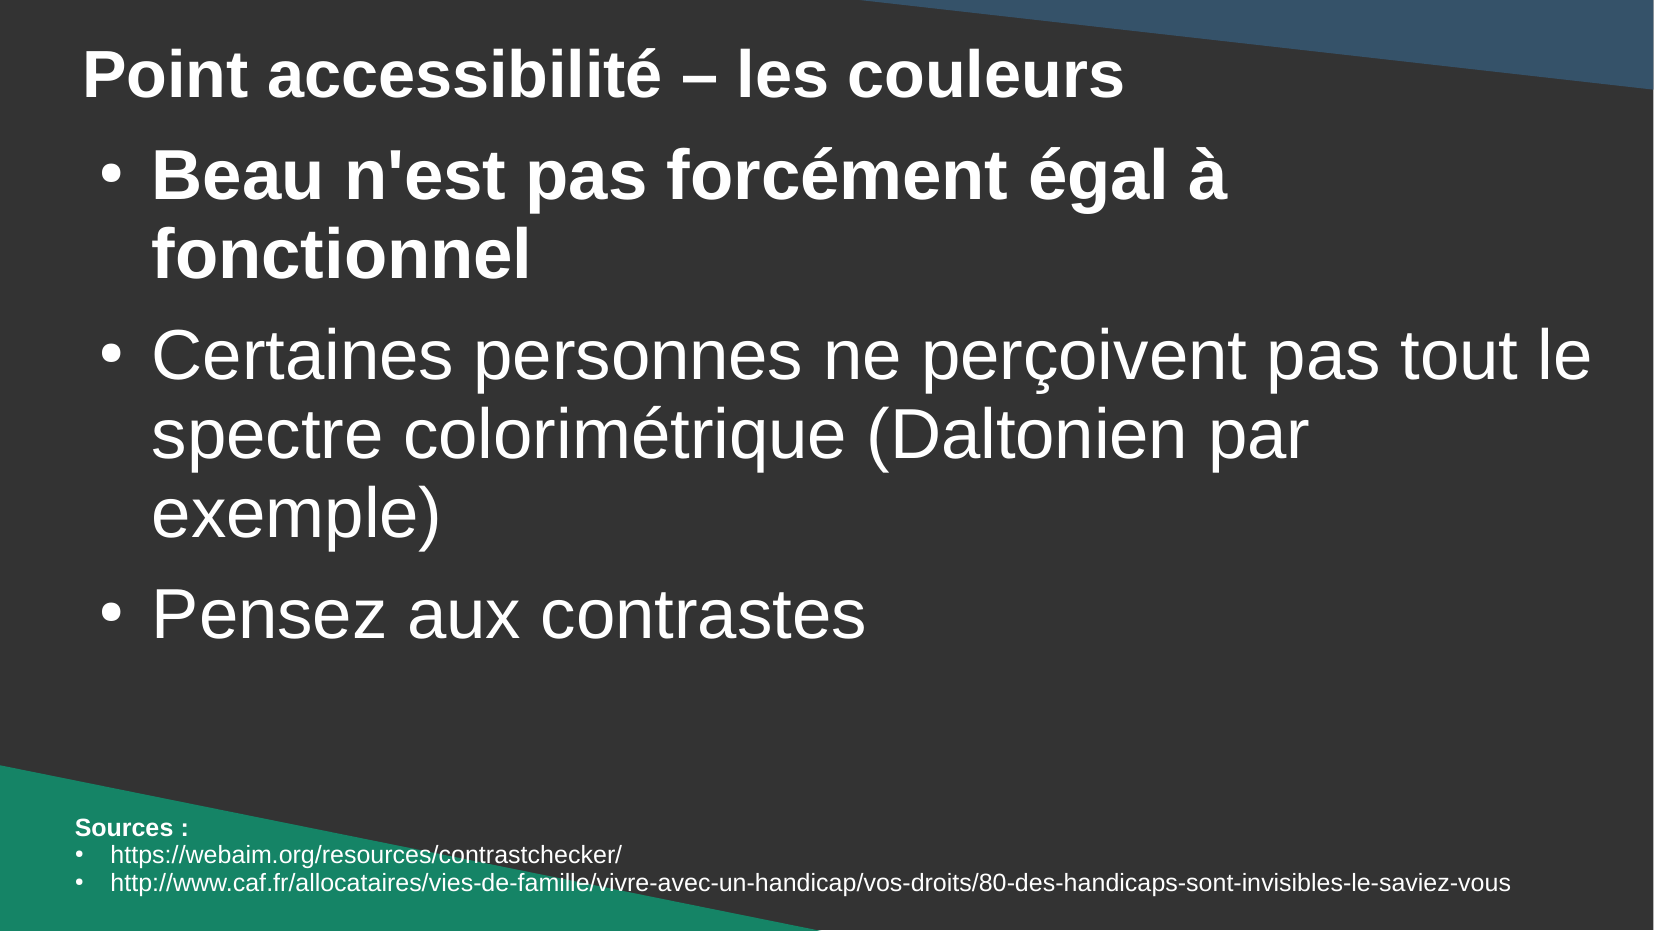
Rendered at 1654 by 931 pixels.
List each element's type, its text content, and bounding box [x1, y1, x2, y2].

text_box [0, 765, 197, 931]
text_box Sources : https://webaim.org/resources/contrastchecker/ http://www.caf.fr/allocataires/vies-de-famille/vivre-avec-un-handicap/vos-droits/80-des-handicaps-sont-invisibles-le-saviez-vous [60, 805, 1546, 931]
title Point accessibilité – les couleurs [82, 37, 1571, 122]
list Beau n'est pas forcément égal à fonctionnel Certaines personnes ne perçoivent pas tout le spectre colorimétrique (Daltonien par exemple) Pensez aux contrastes [80, 135, 1605, 780]
text_box [859, 0, 1654, 90]
